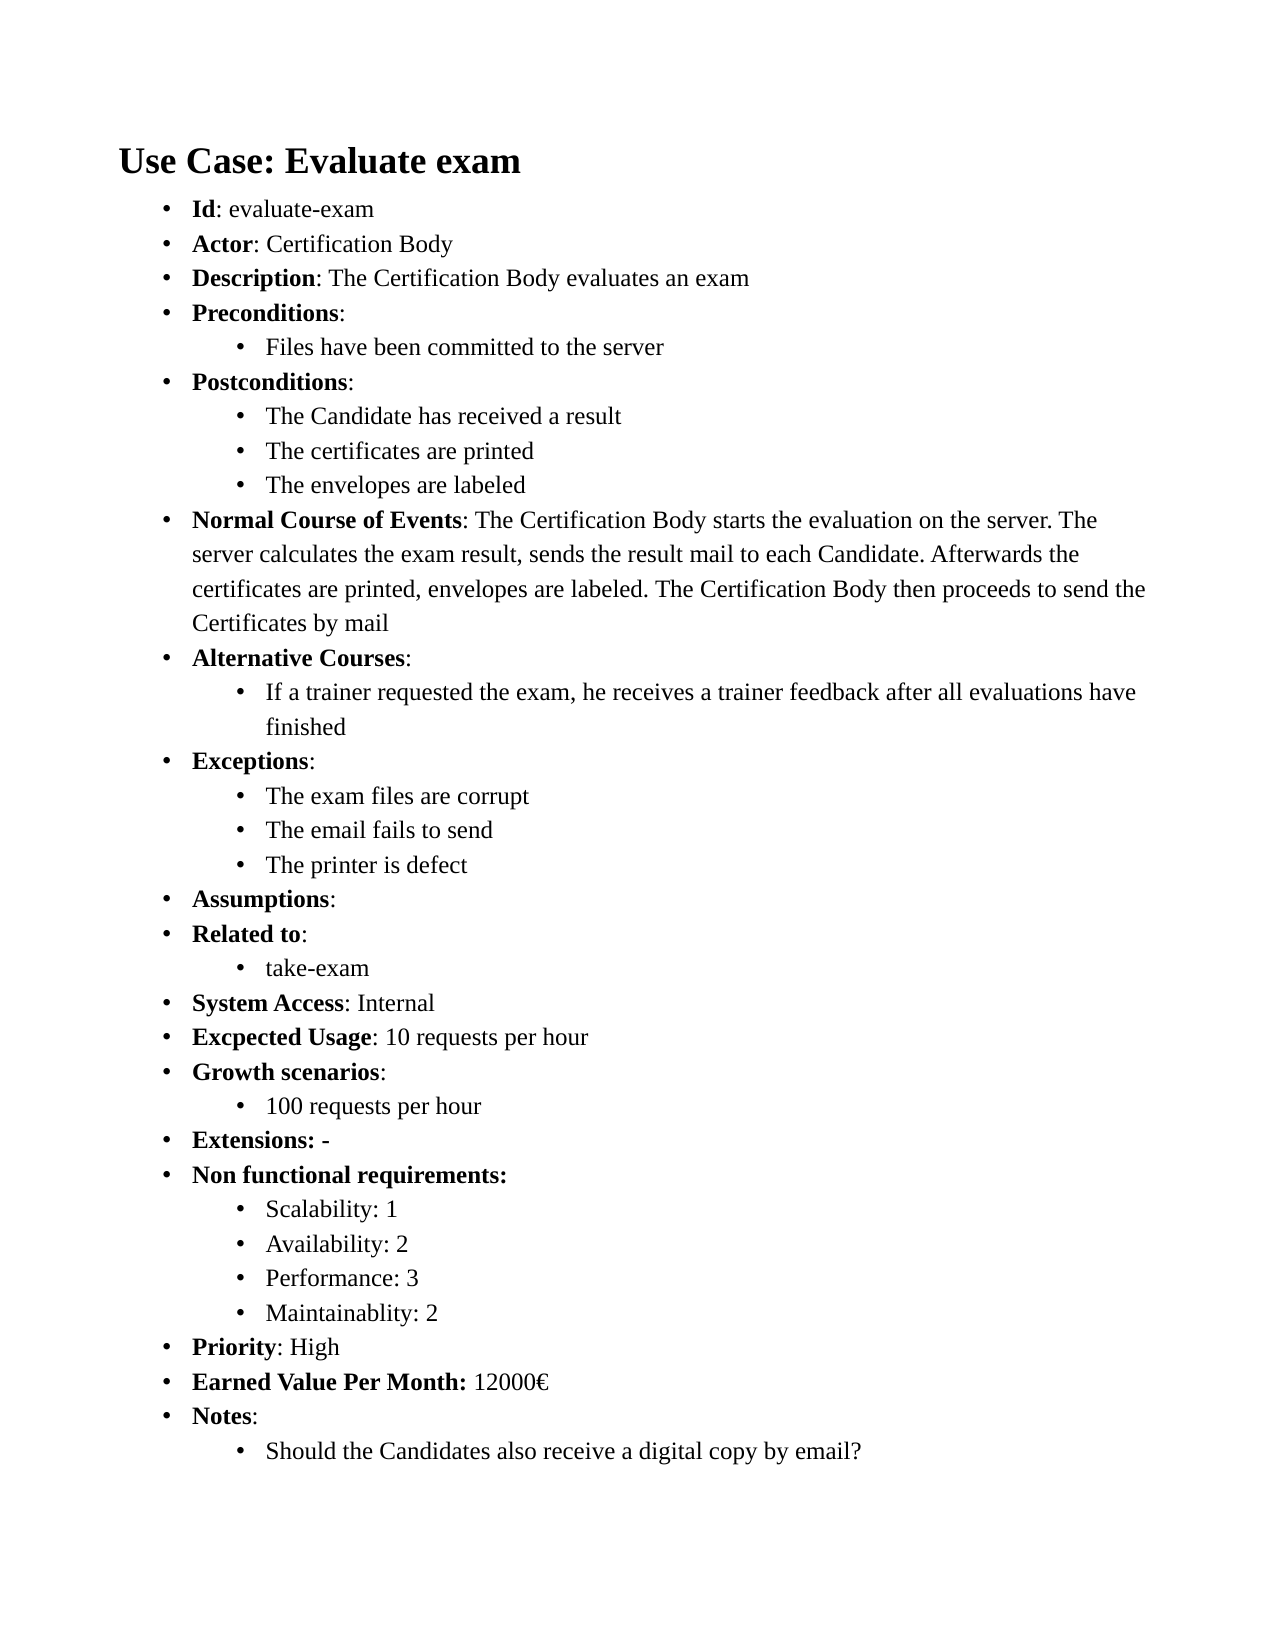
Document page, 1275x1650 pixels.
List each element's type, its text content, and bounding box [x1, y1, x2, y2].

list Scalability: 1 [236, 1194, 1157, 1223]
list Maintainablity: 2 [236, 1298, 1157, 1327]
list Postconditions: [162, 367, 1157, 396]
list If a trainer requested the exam, he receives a trainer feedback after all evaluations have finished [236, 677, 1157, 741]
list Performance: 3 [236, 1263, 1157, 1292]
list Related to: [162, 919, 1157, 947]
list The printer is defect [236, 850, 1157, 878]
list The envelopes are labeled [236, 470, 1157, 499]
list The email fails to send [236, 815, 1157, 844]
list Alternative Courses: [162, 643, 1157, 672]
list Extensions: - [162, 1126, 1157, 1154]
list The exam files are corrupt [236, 781, 1157, 809]
list Should the Candidates also receive a digital copy by email? [236, 1436, 1157, 1464]
list Non functional requirements: [162, 1160, 1157, 1189]
list Normal Course of Events: The Certification Body starts the evaluation on the server. The server calculates the exam result, sends the result mail to each Candidate. Afterwards the certificates are printed, envelopes are labeled. The Certification Body then proceeds to send the Certificates by mail [162, 505, 1157, 637]
list Growth scenarios: [162, 1057, 1157, 1085]
list System Access: Internal [162, 988, 1157, 1016]
list Availability: 2 [236, 1229, 1157, 1258]
list take-exam [236, 953, 1157, 982]
list 100 requests per hour [236, 1091, 1157, 1120]
list The certificates are printed [236, 436, 1157, 465]
list Notes: [162, 1401, 1157, 1430]
list Priority: High [162, 1332, 1157, 1361]
list The Candidate has received a result [236, 401, 1157, 430]
list Earned Value Per Month: 12000€ [162, 1367, 1157, 1396]
list Description: The Certification Body evaluates an exam [162, 263, 1157, 292]
list Actor: Certification Body [162, 229, 1157, 258]
list Preconditions: [162, 298, 1157, 327]
list Excpected Usage: 10 requests per hour [162, 1022, 1157, 1051]
list Id: evaluate-exam [162, 194, 1157, 223]
subtitle Use Case: Evaluate exam [118, 139, 1157, 182]
list Assumptions: [162, 884, 1157, 913]
list Files have been committed to the server [236, 332, 1157, 361]
list Exceptions: [162, 746, 1157, 775]
